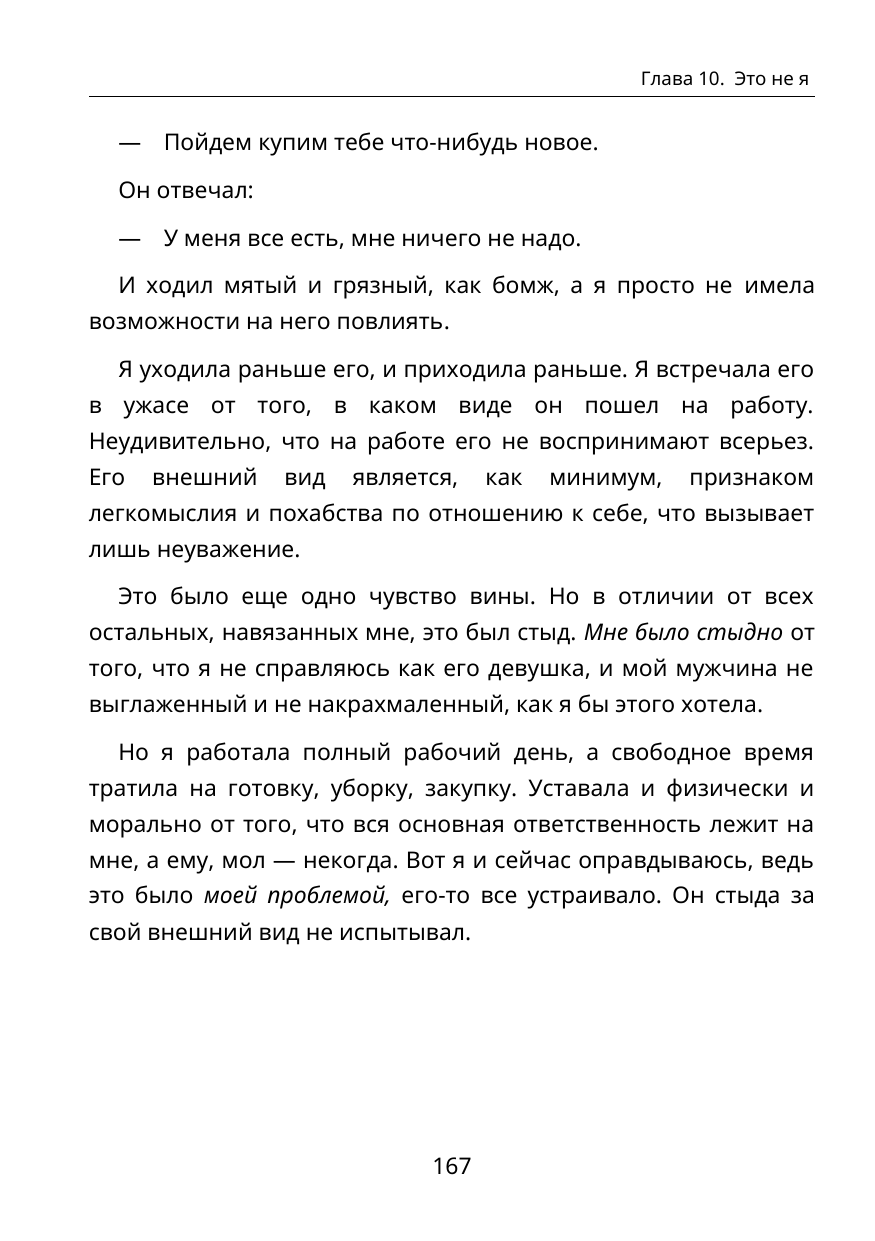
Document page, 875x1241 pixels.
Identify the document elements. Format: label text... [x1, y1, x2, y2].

text Я уходила раньше его, и приходила раньше. Я встречала его в ужасе от того, в каком виде он пошел на работу. Неудивительно, что на работе его не воспринимают всерьез. Его внешний вид является, как минимум, признаком легкомыслия и похабства по отношению к себе, что вызывает лишь неуважение. [88, 353, 815, 564]
text Он отвечал: [88, 174, 815, 205]
text И ходил мятый и грязный, как бомж, а я просто не имела возможности на него повлиять. [88, 269, 815, 336]
text Это было еще одно чувство вины. Но в отличии от всех остальных, навязанных мне, это был стыд. Мне было стыдно от того, что я не справляюсь как его девушка, и мой мужчина не выглаженный и не накрахмаленный, как я бы этого хотела. [88, 580, 815, 719]
list Пойдем купим тебе что-нибудь новое. [88, 126, 815, 157]
list У меня все есть, мне ничего не надо. [88, 221, 815, 253]
text Но я работала полный рабочий день, а свободное время тратила на готовку, уборку, закупку. Уставала и физически и морально от того, что вся основная ответственность лежит на мне, а ему, мол — некогда. Вот я и сейчас оправдываюсь, ведь это было моей проблемой, его-то все устраивало. Он стыда за свой внешний вид не испытывал. [88, 736, 815, 947]
